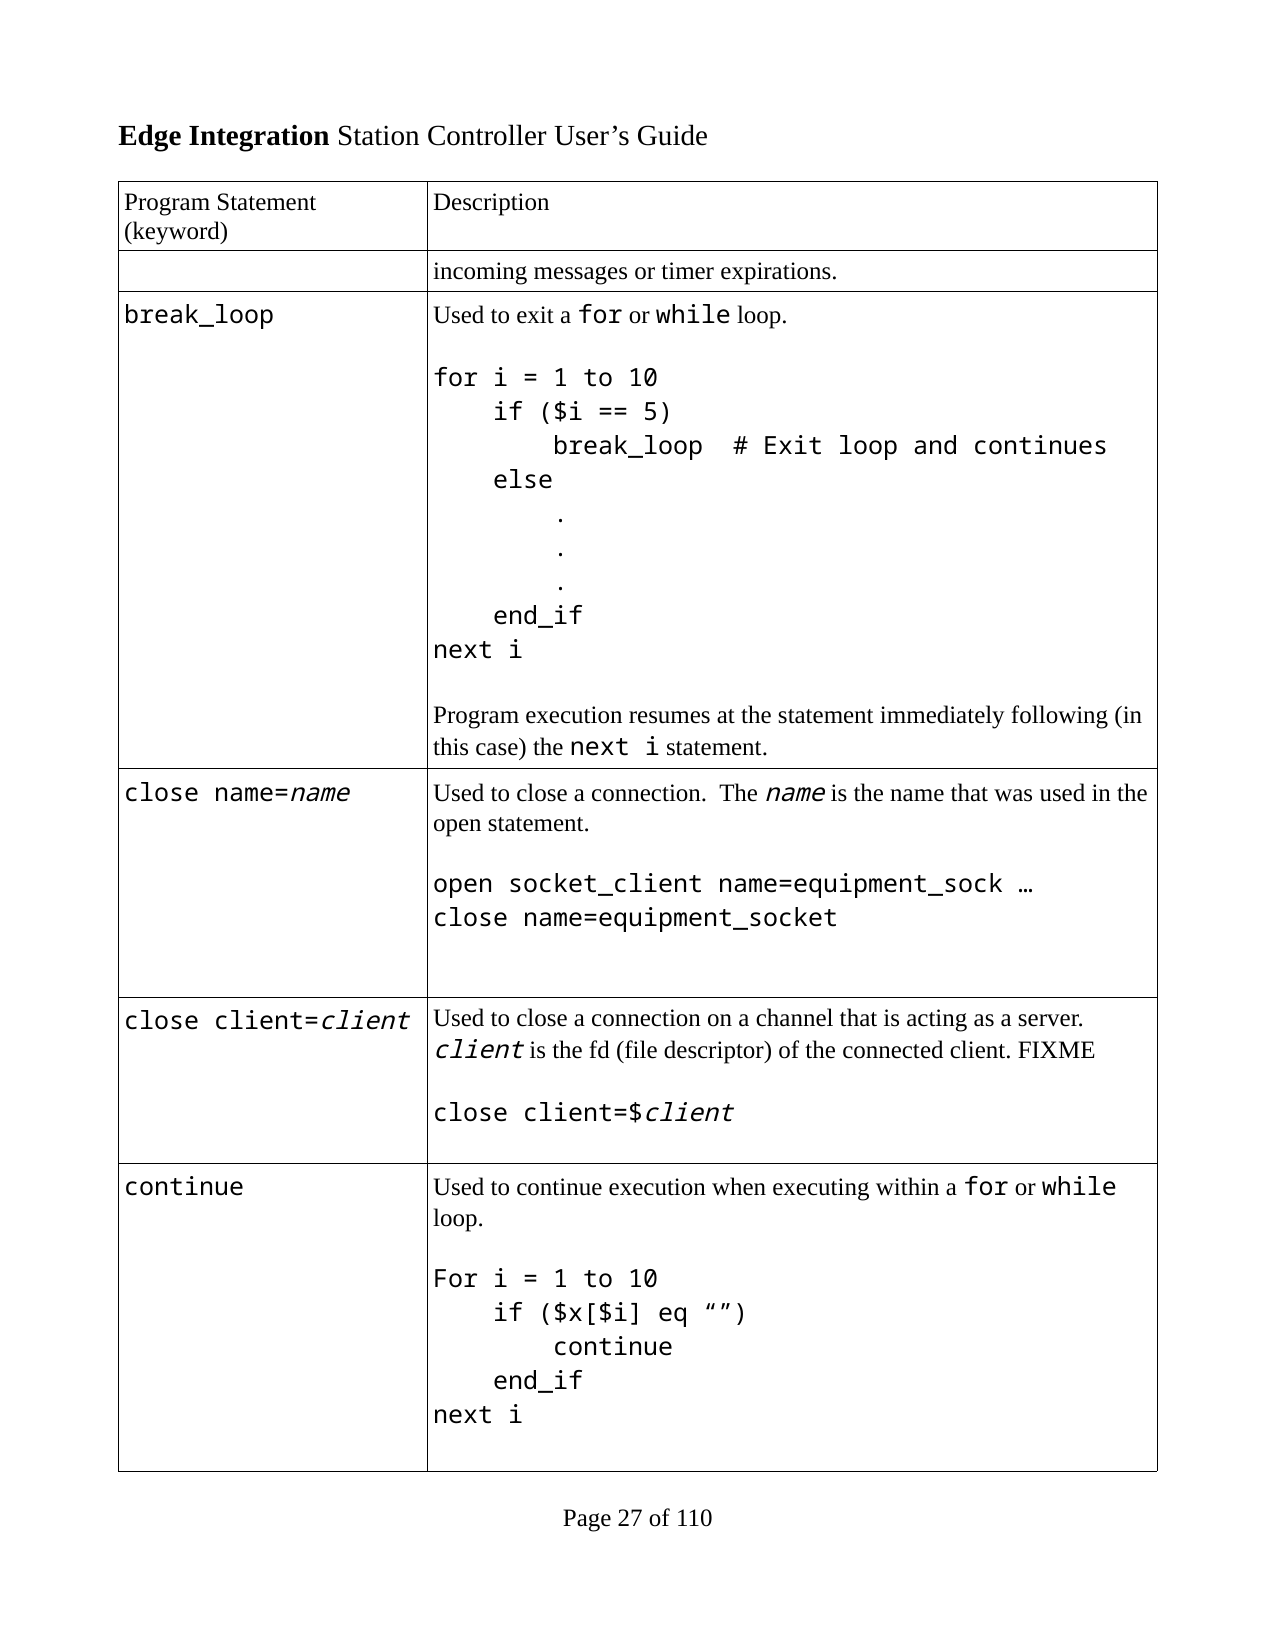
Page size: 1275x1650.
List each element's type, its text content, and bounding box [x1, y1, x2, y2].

table_header Program Statement (keyword) [119, 182, 427, 250]
table_cell Used to close a connection on a channel that is acting as a server. client is the fd (file descriptor) of the connected client. FIXME close client=$client [428, 998, 1157, 1163]
table_cell [119, 251, 427, 291]
table_cell incoming messages or timer expirations. [428, 251, 1157, 291]
table_cell close client=client [119, 998, 427, 1163]
table_header Description [428, 182, 1157, 250]
table_cell close name=name [119, 769, 427, 997]
table_cell continue [119, 1164, 427, 1471]
table_cell break_loop [119, 292, 427, 768]
table_cell Used to exit a for or while loop. for i = 1 to 10 if ($i == 5) break_loop # Exit loop and continues else . . . end_if next i Program execution resumes at the statement immediately following (in this case) the next i statement. [428, 292, 1157, 768]
table_cell Used to close a connection. The name is the name that was used in the open statement. open socket_client name=equipment_sock … close name=equipment_socket [428, 769, 1157, 997]
table_cell Used to continue execution when executing within a for or while loop. For i = 1 to 10 if ($x[$i] eq “”) continue end_if next i [428, 1164, 1157, 1471]
